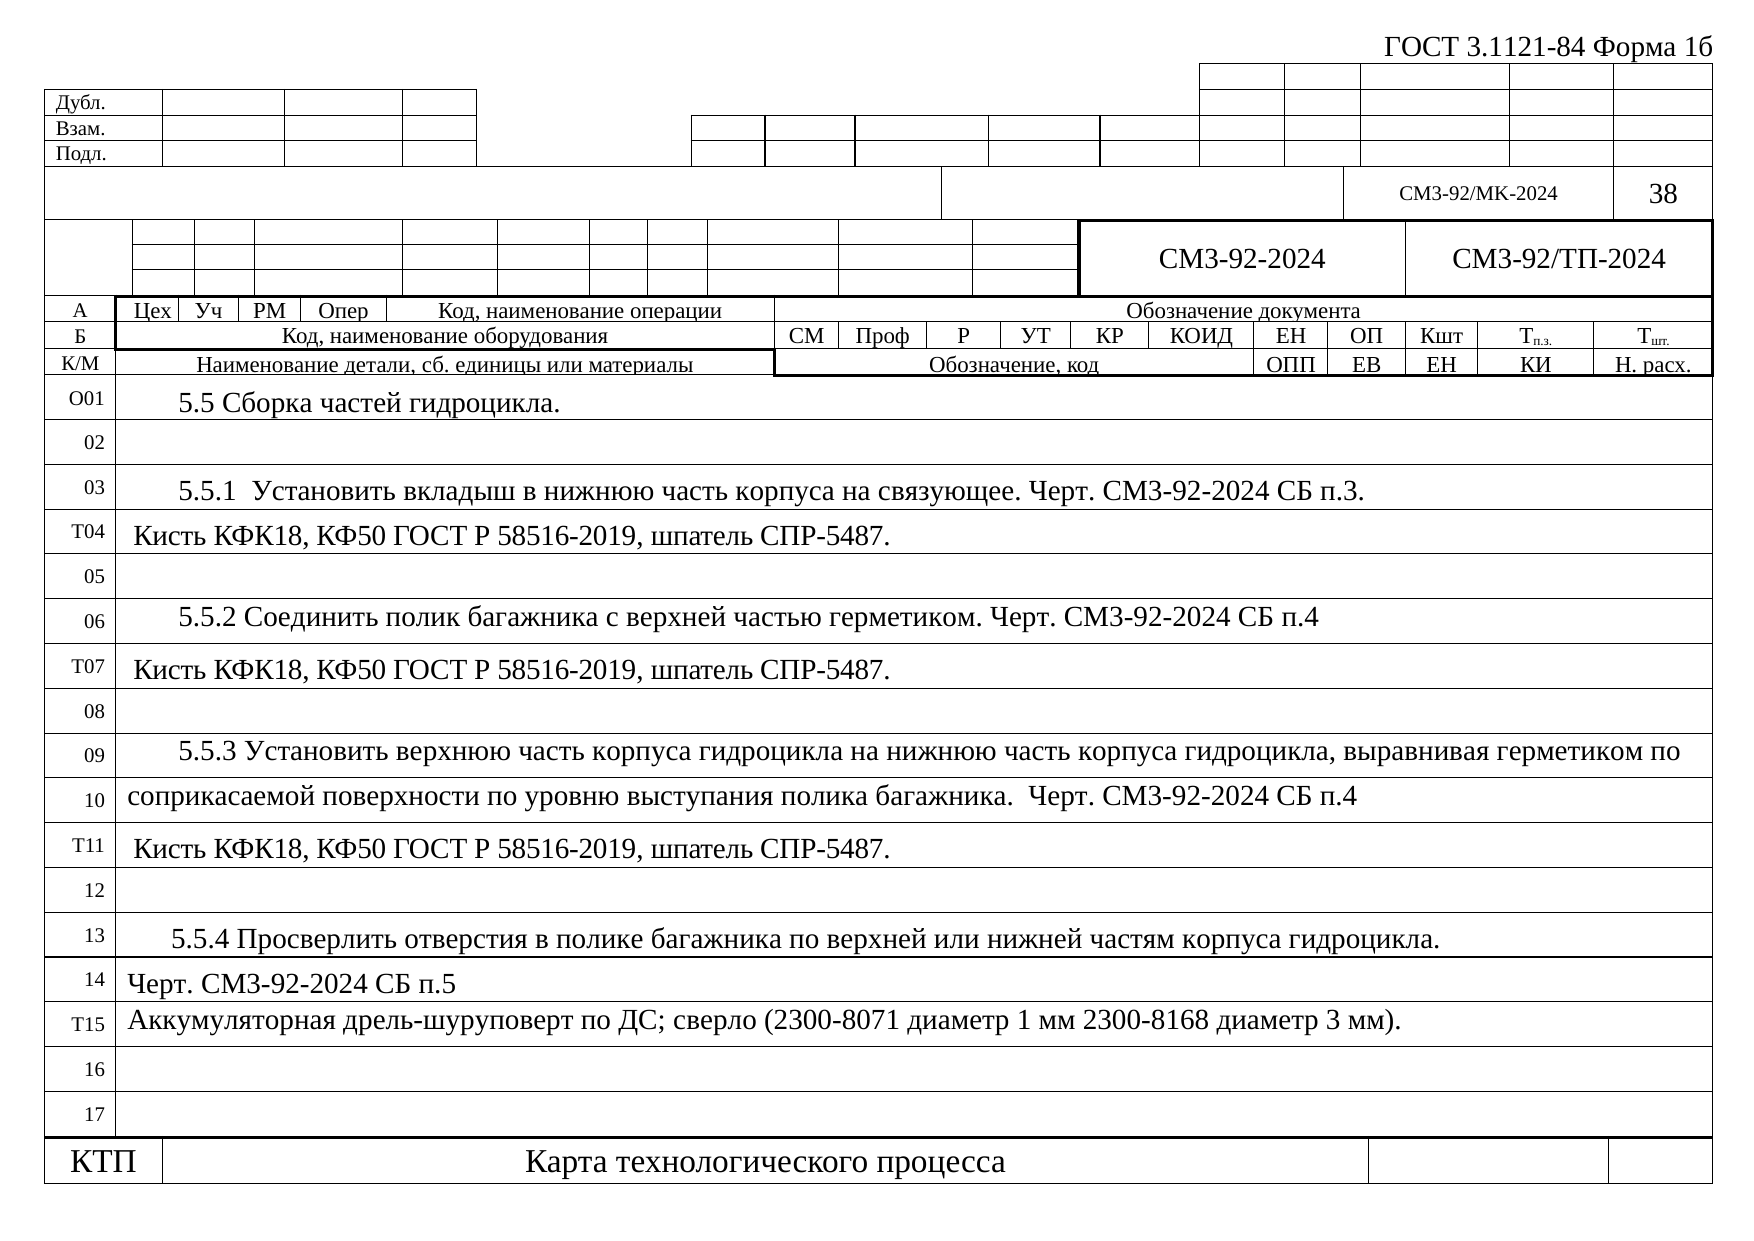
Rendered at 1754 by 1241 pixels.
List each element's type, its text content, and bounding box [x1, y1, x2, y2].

text ГОСТ 3.1121-84 Форма 1б [74, 29, 1713, 63]
table_cell Уч [179, 298, 238, 321]
table_cell Н. расх. [1594, 349, 1711, 374]
table_cell Тшт. [1594, 322, 1711, 348]
table_cell [255, 245, 402, 269]
table_cell [765, 89, 855, 114]
table_cell Аккумуляторная дрель-шуруповерт по ДС; сверло (2300-8071 диаметр 1 мм 2300-8168 диаметр 3 мм). [116, 1002, 1712, 1046]
table_cell [1369, 1139, 1608, 1183]
table_cell Обозначение, код [776, 349, 1253, 374]
table_cell Код, наименование оборудования [117, 322, 774, 348]
table_cell [403, 270, 497, 294]
table_cell Кисть КФК18, КФ50 ГОСТ Р 58516-2019, шпатель СПР-5487. [116, 644, 1712, 688]
table_cell [1614, 116, 1712, 140]
table_cell [1510, 116, 1613, 140]
table_cell [403, 90, 476, 114]
table_cell [163, 116, 284, 140]
table_cell [133, 245, 194, 269]
table_header [1510, 64, 1613, 89]
table_cell [692, 141, 764, 166]
table_cell [1614, 90, 1712, 114]
table_cell [1361, 141, 1509, 166]
table_cell Р [927, 322, 1000, 348]
table_cell [1361, 90, 1509, 114]
table_cell [285, 90, 402, 114]
table_cell [1361, 116, 1509, 140]
table_cell КР [1071, 322, 1148, 348]
table_header [1200, 64, 1284, 89]
table_cell [195, 270, 254, 294]
table_cell 38 [1614, 167, 1712, 219]
table_cell ОПП [1254, 349, 1327, 374]
table_cell Т15 [45, 1002, 115, 1046]
table_cell [691, 89, 765, 114]
table_cell [285, 116, 402, 140]
table_cell [692, 116, 764, 140]
table_cell [1285, 116, 1360, 140]
table_cell [1200, 116, 1284, 140]
table_cell [403, 141, 476, 166]
table_cell [255, 270, 402, 294]
table_cell [648, 245, 707, 269]
table_cell УТ [1001, 322, 1070, 348]
table_cell Кисть КФК18, КФ50 ГОСТ Р 58516-2019, шпатель СПР-5487. [116, 510, 1712, 553]
table_cell [1510, 141, 1613, 166]
table_cell [973, 270, 1077, 294]
table_cell [403, 245, 497, 269]
table_cell СМ3-92/ТП-2024 [1406, 222, 1711, 294]
table_cell [590, 220, 647, 244]
table_header [44, 63, 1199, 89]
table_cell [1614, 141, 1712, 166]
table_cell Кшт [1406, 322, 1477, 348]
table_cell Взам. [45, 116, 162, 140]
table_cell 5.5.2 Соединить полик багажника с верхней частью герметиком. Черт. СМ3-92-2024 СБ п.4 [116, 599, 1712, 643]
table_cell [839, 270, 972, 294]
table_cell [285, 141, 402, 166]
table_cell Черт. СМ3-92-2024 СБ п.5 [116, 958, 1712, 1001]
table_cell Цех [117, 298, 178, 321]
table_cell 5.5.3 Установить верхнюю часть корпуса гидроцикла на нижнюю часть корпуса гидроцикла, выравнивая герметиком по всей [116, 734, 1712, 777]
table_cell РМ [239, 298, 300, 321]
table_cell [766, 141, 854, 166]
table_cell [648, 220, 707, 244]
table_cell [648, 270, 707, 294]
table_cell [116, 554, 1712, 598]
table_cell Т11 [45, 823, 115, 867]
table_cell [590, 270, 647, 294]
table_cell КТП [45, 1139, 162, 1183]
table_cell Проф [839, 322, 926, 348]
table_cell [1609, 1139, 1712, 1183]
table_cell 13 [45, 913, 115, 956]
table_cell Обозначение документа [775, 298, 1711, 321]
table_cell [498, 245, 589, 269]
table_cell [116, 689, 1712, 732]
table_cell СМ [775, 322, 838, 348]
table_cell [195, 245, 254, 269]
table_cell [1285, 90, 1360, 114]
table_cell [856, 141, 988, 166]
table_cell [116, 1092, 1712, 1136]
table_cell [1101, 116, 1199, 140]
table_cell Наименование детали, сб. единицы или материалы [116, 351, 773, 374]
table_cell [403, 116, 476, 140]
table_cell Кисть КФК18, КФ50 ГОСТ Р 58516-2019, шпатель СПР-5487. [116, 823, 1712, 867]
table_cell СМ3-92-2024 [1081, 222, 1405, 294]
table_cell О01 [45, 375, 115, 419]
table_header [1361, 64, 1509, 89]
table_cell [973, 245, 1077, 269]
table_cell 08 [45, 689, 115, 732]
table_header [1614, 64, 1712, 89]
table_cell [116, 868, 1712, 912]
table_cell [45, 220, 132, 294]
table_cell [1101, 141, 1199, 166]
table_cell 05 [45, 554, 115, 598]
table_cell [839, 220, 972, 244]
table_cell ЕН [1406, 349, 1477, 374]
table_cell [989, 89, 1100, 114]
table_cell [1510, 90, 1613, 114]
table_cell [195, 220, 254, 244]
table_cell [989, 141, 1099, 166]
table_cell 5.5 Сборка частей гидроцикла. [116, 375, 1712, 419]
table_cell 12 [45, 868, 115, 912]
table_cell 09 [45, 734, 115, 777]
table_cell соприкасаемой поверхности по уровню выступания полика багажника. Черт. СМ3-92-2024 СБ п.4 [116, 778, 1712, 822]
table_cell [856, 116, 988, 140]
table_cell [45, 167, 941, 219]
table_cell [1100, 89, 1199, 114]
table_cell К/М [45, 349, 115, 374]
table_cell [498, 220, 589, 244]
table_cell 03 [45, 465, 115, 508]
table_cell [766, 116, 854, 140]
table_cell [708, 220, 838, 244]
table_cell Дубл. [45, 90, 162, 114]
table_cell Подл. [45, 141, 162, 166]
table_cell 5.5.4 Просверлить отверстия в полике багажника по верхней или нижней частям корпуса гидроцикла. [116, 913, 1712, 956]
table_cell [708, 270, 838, 294]
table_cell [1200, 90, 1284, 114]
table_cell 14 [45, 958, 115, 1001]
table_cell КИ [1478, 349, 1593, 374]
table_cell [942, 167, 1343, 219]
table_cell Карта технологического процесса [163, 1139, 1368, 1183]
table_cell 17 [45, 1092, 115, 1136]
table_cell А [45, 296, 114, 321]
table_cell ОП [1328, 322, 1405, 348]
table_cell [133, 270, 194, 294]
table_cell 5.5.1 Установить вкладыш в нижнюю часть корпуса на связующее. Черт. СМ3-92-2024 СБ п.3. [116, 465, 1712, 508]
table_cell [477, 89, 691, 114]
table_cell [116, 1047, 1712, 1091]
table_header [1285, 64, 1360, 89]
table_cell [163, 90, 284, 114]
table_cell [590, 245, 647, 269]
table_cell ЕВ [1328, 349, 1405, 374]
table_cell [1285, 141, 1360, 166]
table_cell Т07 [45, 644, 115, 688]
table_cell [477, 115, 691, 166]
table_cell [989, 116, 1099, 140]
table_cell Т04 [45, 510, 115, 553]
table_cell Код, наименование операции [387, 298, 774, 321]
table_cell [116, 420, 1712, 464]
table_cell Тп.з. [1478, 322, 1593, 348]
table_cell СМ3-92/МK-2024 [1344, 167, 1613, 219]
table_cell 16 [45, 1047, 115, 1091]
table_cell 10 [45, 778, 115, 822]
table_cell [255, 220, 402, 244]
table_cell [403, 220, 497, 244]
table_cell ЕН [1254, 322, 1327, 348]
table_cell Опер [301, 298, 386, 321]
table_cell [708, 245, 838, 269]
table_cell [498, 270, 589, 294]
table_cell [1200, 141, 1284, 166]
table_cell [839, 245, 972, 269]
table_cell 02 [45, 420, 115, 464]
table_cell [973, 220, 1077, 244]
table_cell КОИД [1149, 322, 1253, 348]
table_cell [133, 220, 194, 244]
table_cell [163, 141, 284, 166]
table_cell Б [45, 322, 114, 348]
table_cell 06 [45, 599, 115, 643]
table_cell [855, 89, 989, 114]
